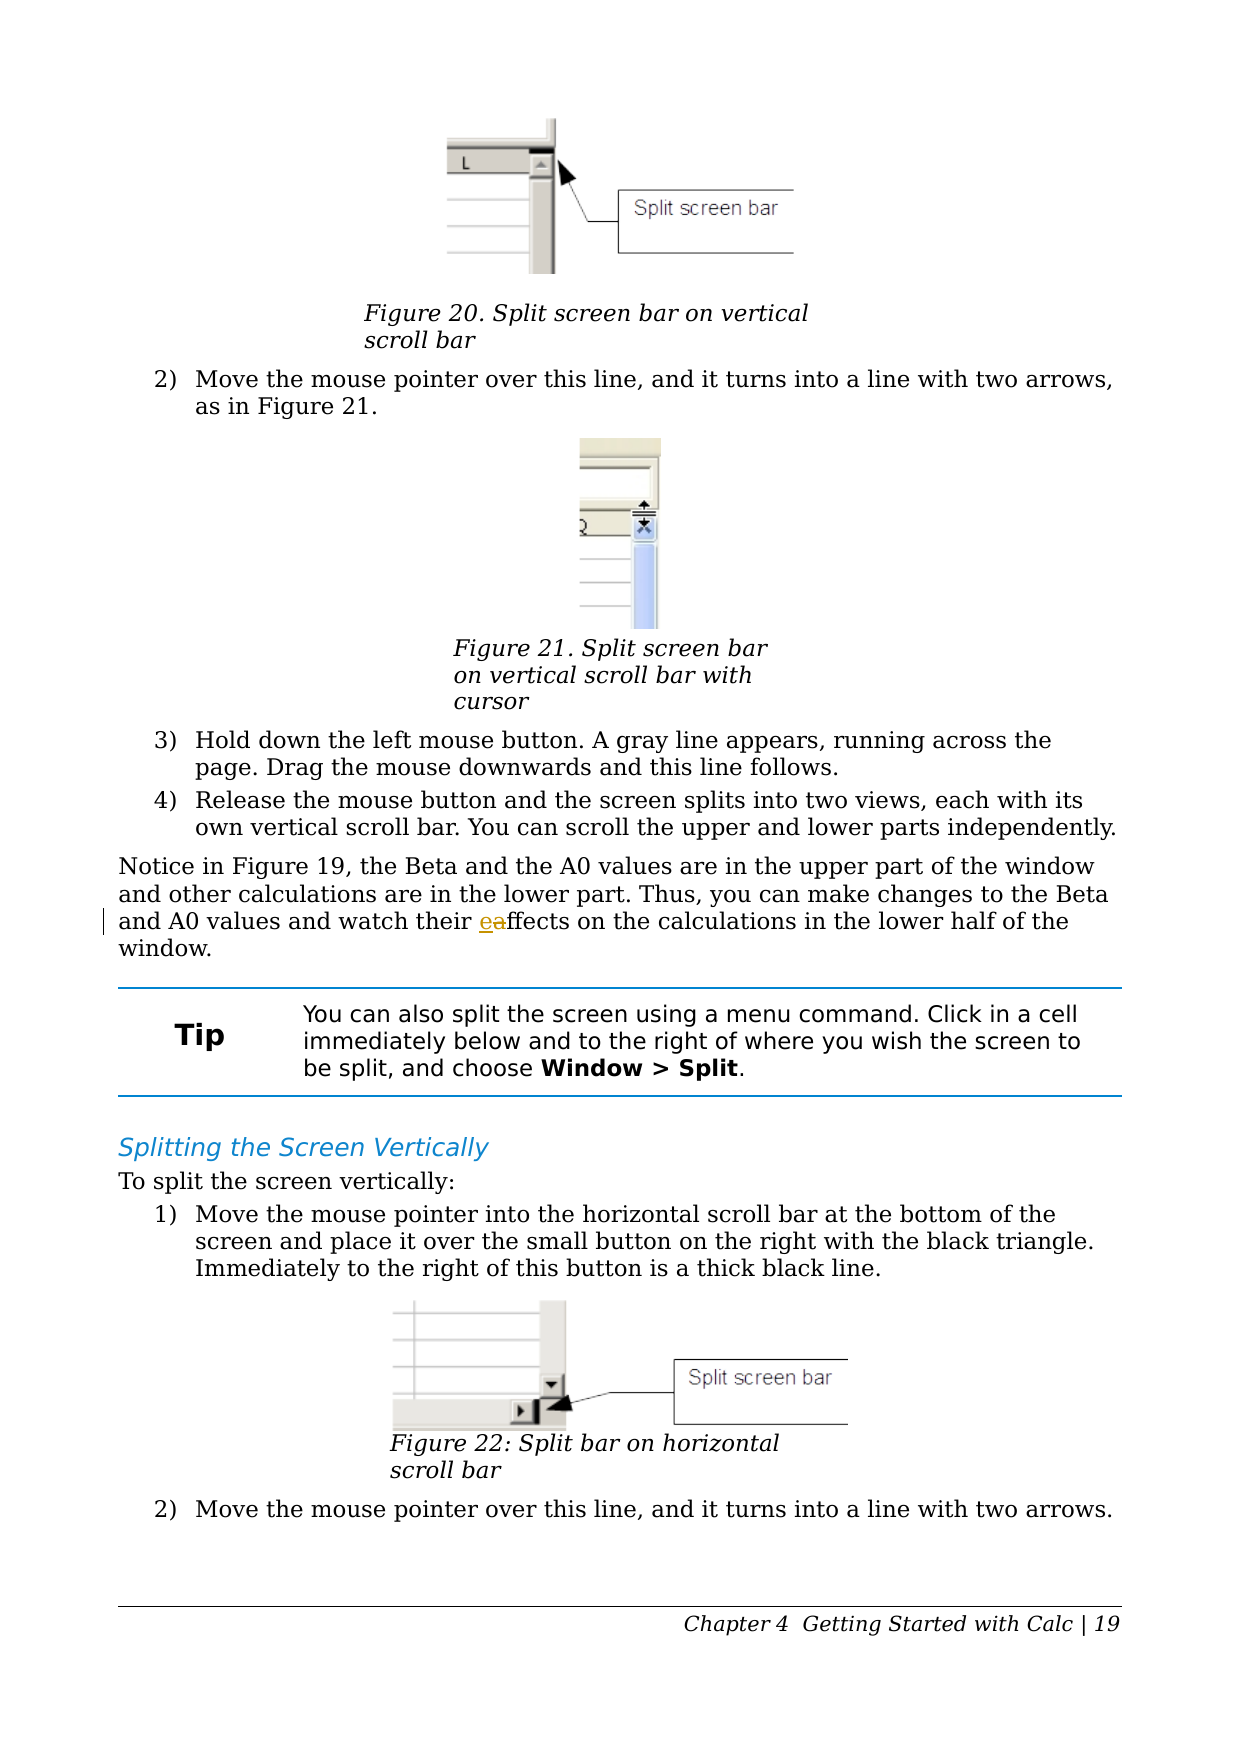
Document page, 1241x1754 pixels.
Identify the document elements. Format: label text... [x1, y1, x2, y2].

table_header Tip [118, 989, 281, 1095]
list Move the mouse pointer over this line, and it turns into a line with two arrows, as in Figure 21. [177, 366, 1122, 419]
text Notice in Figure 19, the Beta and the A0 values are in the upper part of the window and other calculations are in the lower part. Thus, you can make changes to the Beta and A0 values and watch their effects on the calculations in the lower half of the window. [118, 853, 1122, 962]
text Figure 22: Split bar on horizontal scroll bar [390, 1431, 850, 1483]
picture [446, 118, 794, 274]
text Figure 21. Split screen bar on vertical scroll bar with cursor [453, 635, 787, 715]
table_header You can also split the screen using a menu command. Click in a cell immediately below and to the right of where you wish the screen to be split, and choose Window > Split. [281, 989, 1122, 1095]
text Figure 20. Split screen bar on vertical scroll bar [364, 300, 876, 354]
subtitle Splitting the Screen Vertically [118, 1133, 1122, 1162]
list Move the mouse pointer into the horizontal scroll bar at the bottom of the screen and place it over the small button on the right with the black triangle. Immediately to the right of this button is a thick black line. [177, 1201, 1122, 1281]
picture [392, 1300, 848, 1431]
picture [579, 438, 661, 629]
list Hold down the left mouse button. A gray line appears, running across the page. Drag the mouse downwards and this line follows. [177, 727, 1122, 781]
list Move the mouse pointer over this line, and it turns into a line with two arrows. [177, 1496, 1122, 1523]
list To split the screen vertically: [118, 1168, 1122, 1195]
list Release the mouse button and the screen splits into two views, each with its own vertical scroll bar. You can scroll the upper and lower parts independently. [177, 787, 1122, 840]
